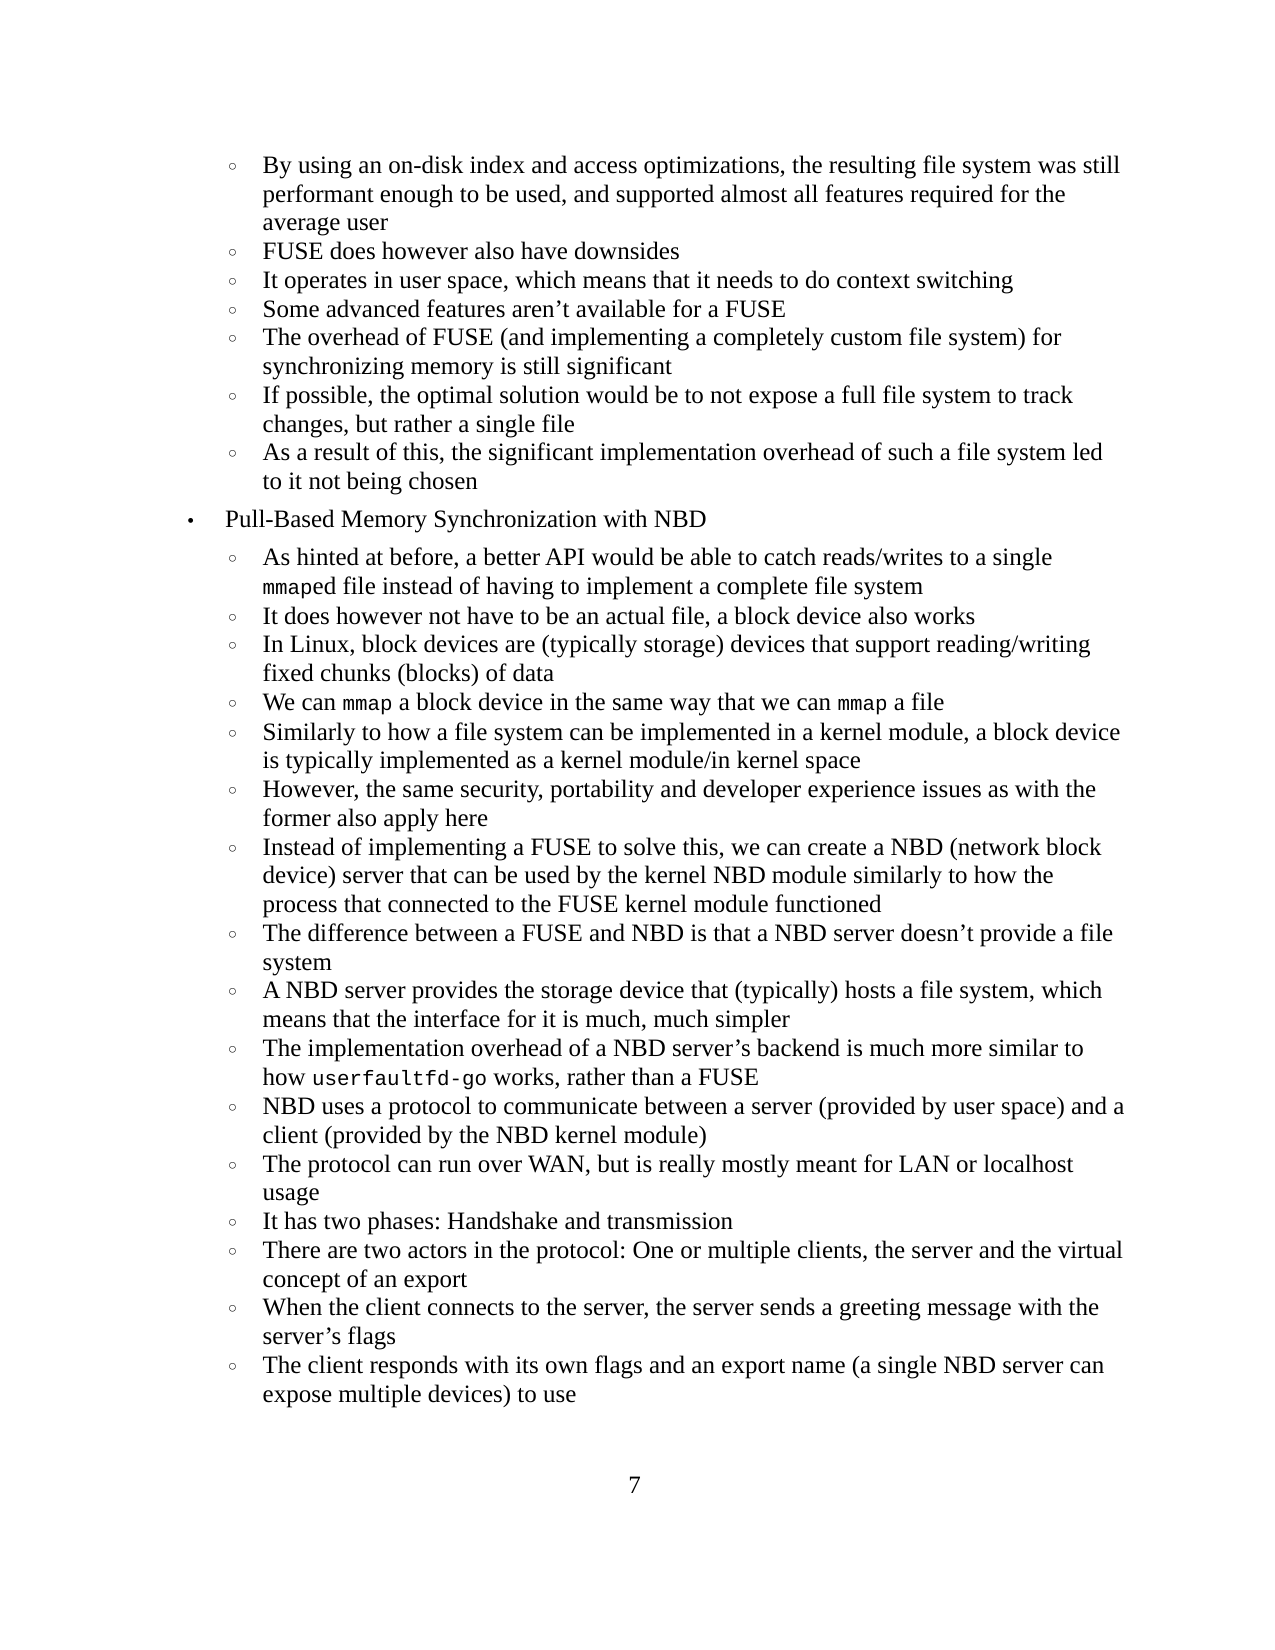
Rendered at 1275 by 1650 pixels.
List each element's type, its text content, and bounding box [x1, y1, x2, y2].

list If possible, the optimal solution would be to not expose a full file system to track changes, but rather a single file [225, 380, 1125, 437]
list There are two actors in the protocol: One or multiple clients, the server and the virtual concept of an export [225, 1235, 1125, 1292]
list Similarly to how a file system can be implemented in a kernel module, a block device is typically implemented as a kernel module/in kernel space [225, 717, 1125, 774]
list We can mmap a block device in the same way that we can mmap a file [225, 687, 1125, 717]
list A NBD server provides the storage device that (typically) hosts a file system, which means that the interface for it is much, much simpler [225, 975, 1125, 1033]
list As hinted at before, a better API would be able to catch reads/writes to a single mmaped file instead of having to implement a complete file system [225, 542, 1125, 601]
list Pull-Based Memory Synchronization with NBD [187, 504, 1125, 533]
list The client responds with its own flags and an export name (a single NBD server can expose multiple devices) to use [225, 1350, 1125, 1407]
list FUSE does however also have downsides [225, 236, 1125, 265]
list When the client connects to the server, the server sends a greeting message with the server’s flags [225, 1292, 1125, 1350]
list It does however not have to be an actual file, a block device also works [225, 601, 1125, 629]
list It operates in user space, which means that it needs to do context switching [225, 265, 1125, 294]
list The protocol can run over WAN, but is really mostly meant for LAN or localhost usage [225, 1149, 1125, 1206]
list The difference between a FUSE and NBD is that a NBD server doesn’t provide a file system [225, 918, 1125, 975]
list It has two phases: Handshake and transmission [225, 1206, 1125, 1235]
list The overhead of FUSE (and implementing a completely custom file system) for synchronizing memory is still significant [225, 322, 1125, 380]
list However, the same security, portability and developer experience issues as with the former also apply here [225, 774, 1125, 832]
list Instead of implementing a FUSE to solve this, we can create a NBD (network block device) server that can be used by the kernel NBD module similarly to how the process that connected to the FUSE kernel module functioned [225, 832, 1125, 918]
list As a result of this, the significant implementation overhead of such a file system led to it not being chosen [225, 437, 1125, 495]
list Some advanced features aren’t available for a FUSE [225, 294, 1125, 322]
list The implementation overhead of a NBD server’s backend is much more similar to how userfaultfd-go works, rather than a FUSE [225, 1033, 1125, 1091]
list NBD uses a protocol to communicate between a server (provided by user space) and a client (provided by the NBD kernel module) [225, 1091, 1125, 1149]
list By using an on-disk index and access optimizations, the resulting file system was still performant enough to be used, and supported almost all features required for the average user [225, 150, 1125, 236]
list In Linux, block devices are (typically storage) devices that support reading/writing fixed chunks (blocks) of data [225, 629, 1125, 687]
